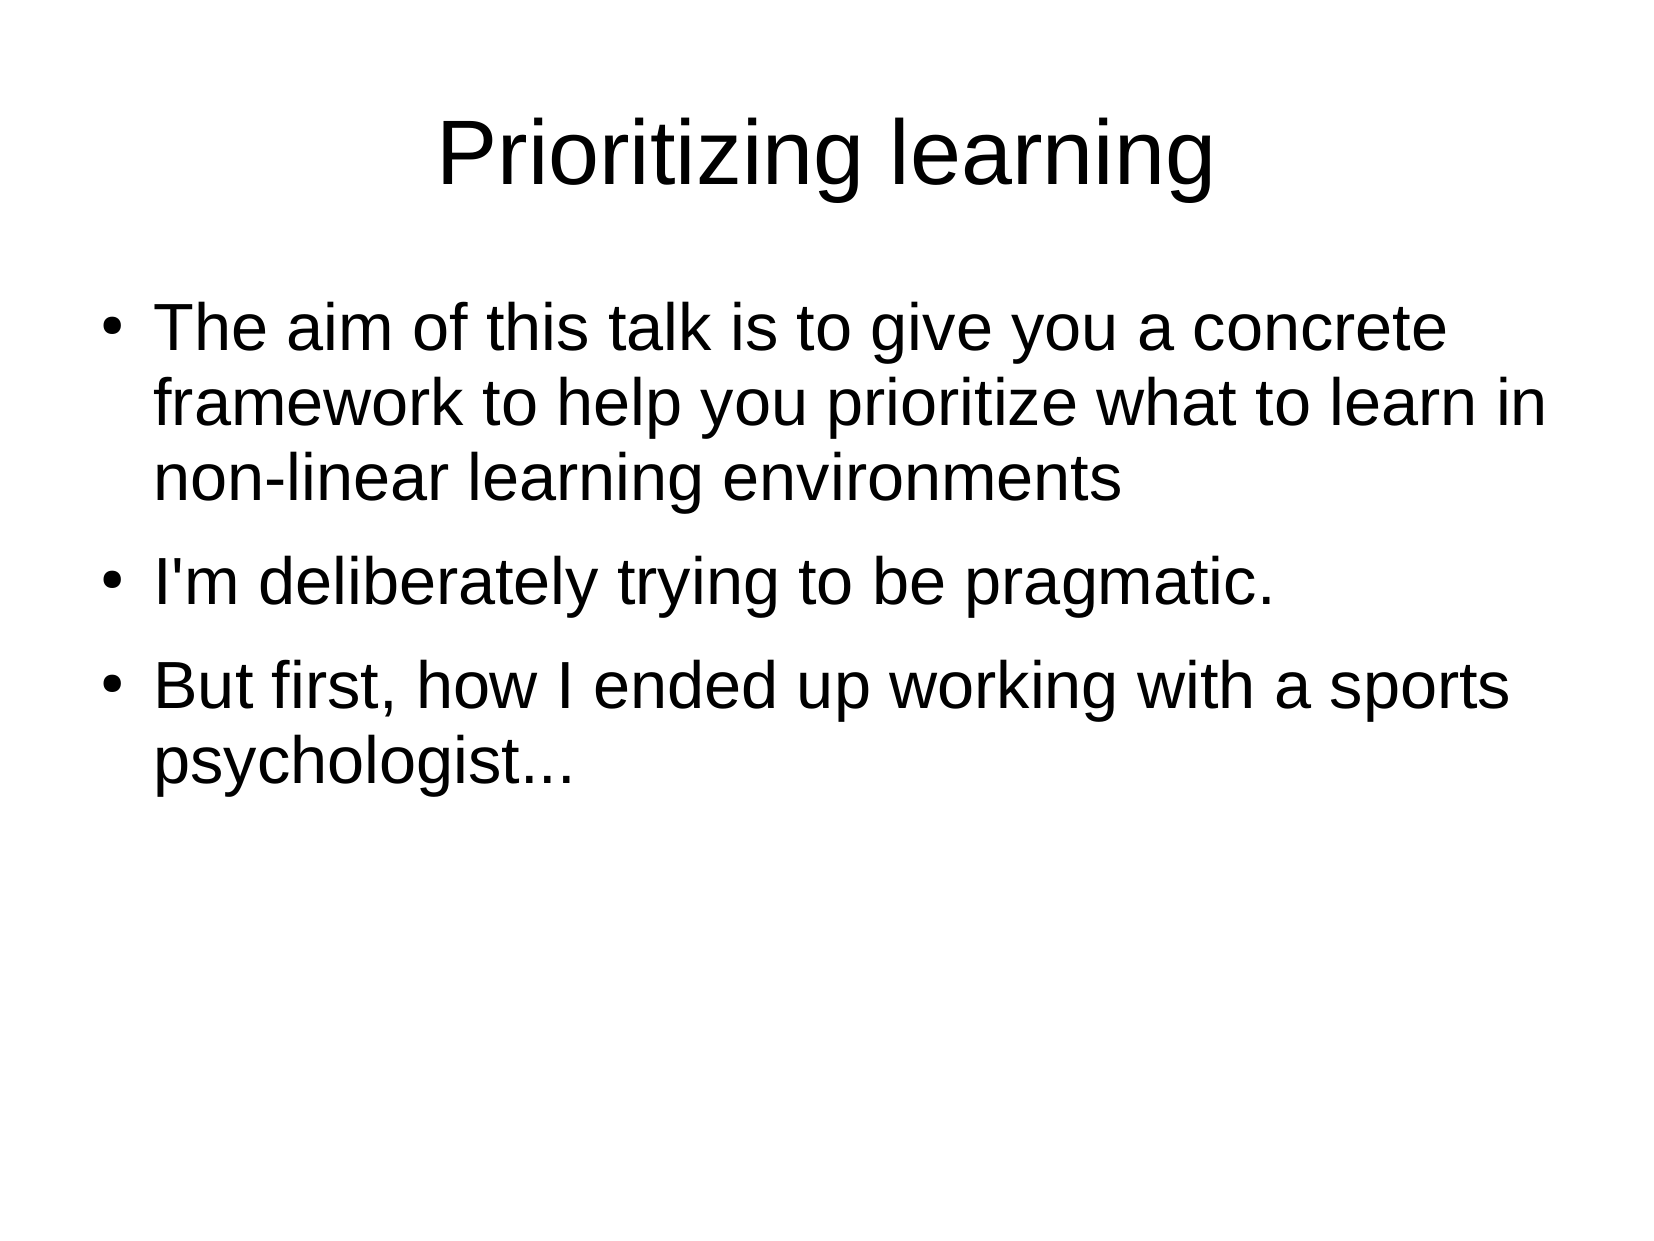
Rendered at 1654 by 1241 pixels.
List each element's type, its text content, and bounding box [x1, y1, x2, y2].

list The aim of this talk is to give you a concrete framework to help you prioritize what to learn in non-linear learning environments I'm deliberately trying to be pragmatic. But first, how I ended up working with a sports psychologist... [82, 290, 1571, 1010]
title Prioritizing learning [82, 49, 1571, 257]
